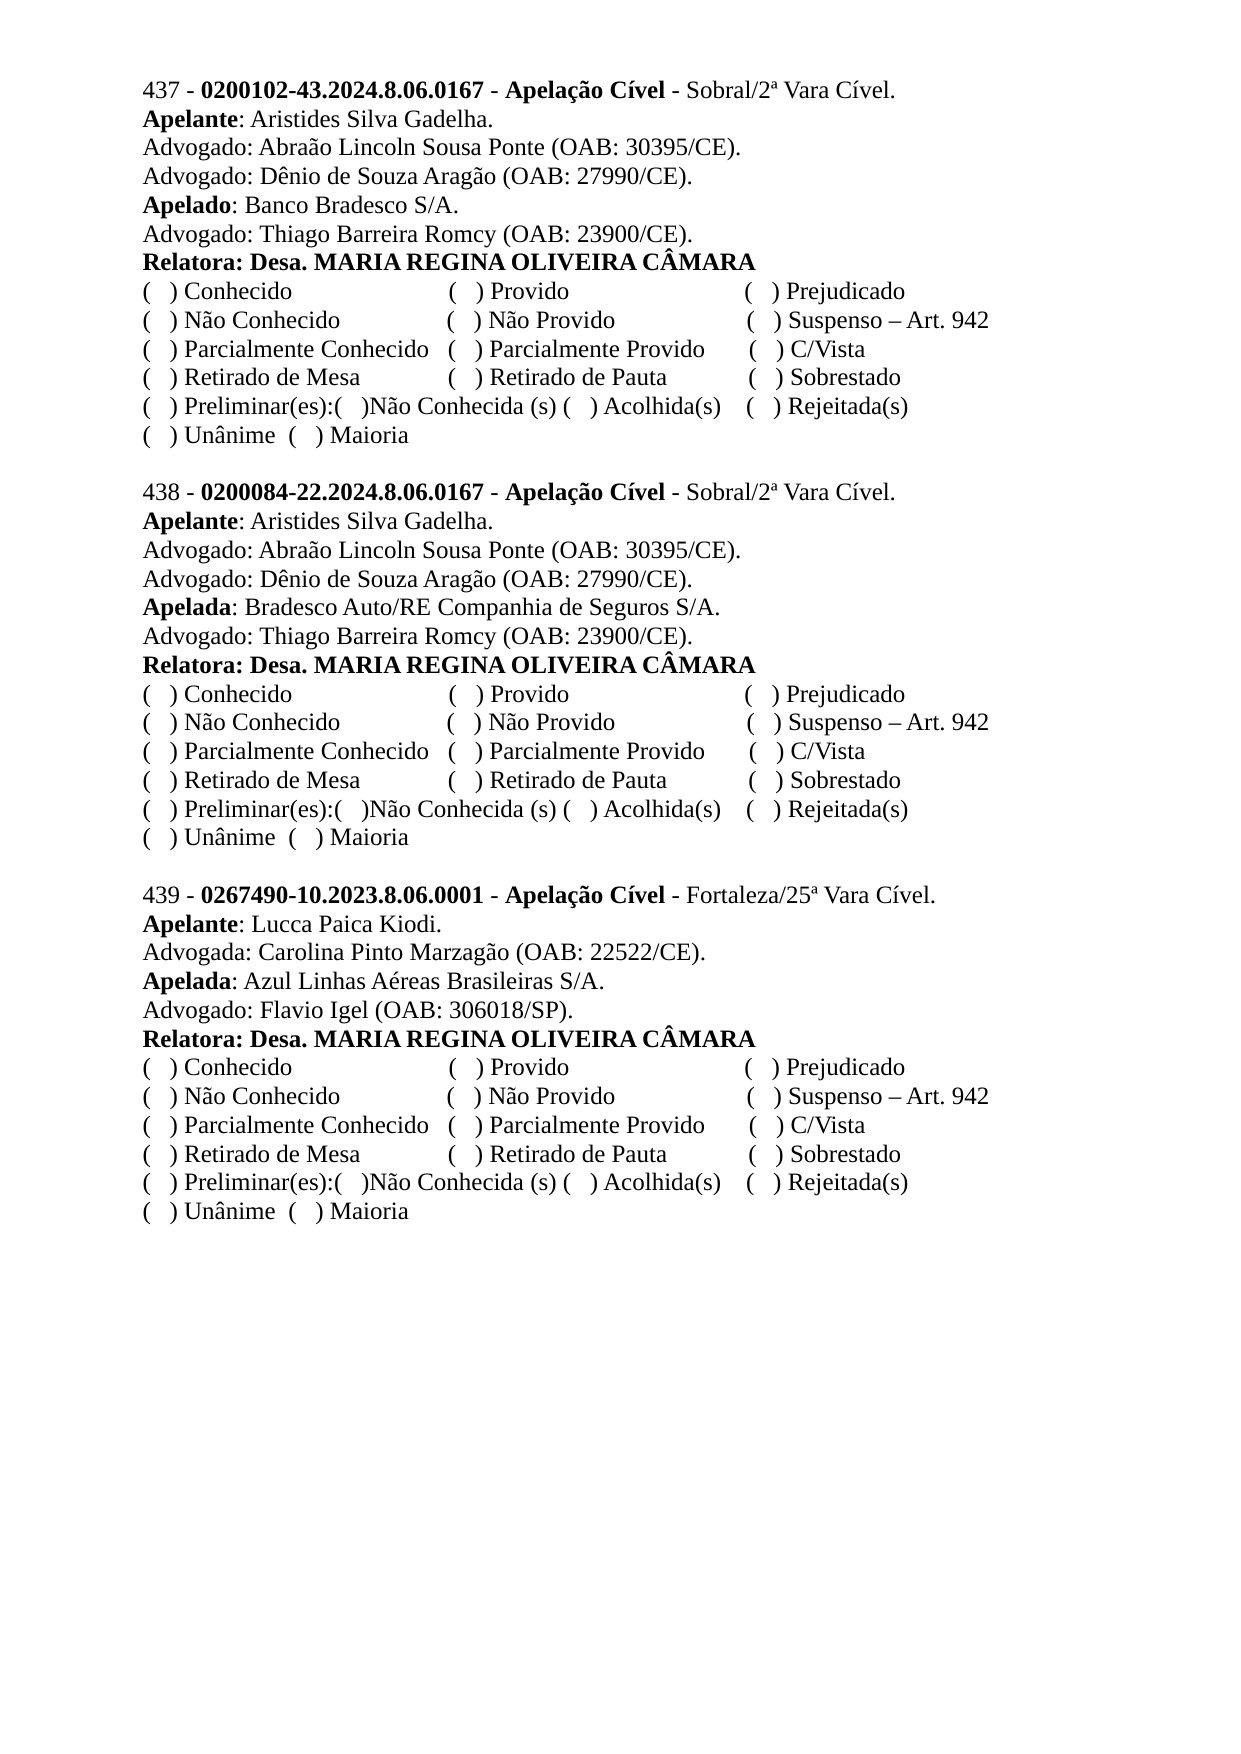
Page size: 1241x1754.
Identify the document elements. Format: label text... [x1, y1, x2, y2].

text ( ) Não Conhecido ( ) Não Provido ( ) Suspenso – Art. 942 [142, 707, 1158, 736]
text Advogado: Abraão Lincoln Sousa Ponte (OAB: 30395/CE). [142, 132, 1141, 161]
text Relatora: Desa. MARIA REGINA OLIVEIRA CÂMARA [142, 1024, 1141, 1052]
text Apelada: Azul Linhas Aéreas Brasileiras S/A. [142, 966, 1141, 995]
text ( ) Conhecido ( ) Provido ( ) Prejudicado [142, 276, 1141, 305]
text ( ) Conhecido ( ) Provido ( ) Prejudicado [142, 1052, 1141, 1081]
text ( ) Preliminar(es):( )Não Conhecida (s) ( ) Acolhida(s) ( ) Rejeitada(s) [142, 794, 1158, 822]
text Relatora: Desa. MARIA REGINA OLIVEIRA CÂMARA [142, 247, 1141, 276]
text Apelante: Aristides Silva Gadelha. [142, 506, 1141, 535]
text ( ) Não Conhecido ( ) Não Provido ( ) Suspenso – Art. 942 [142, 305, 1158, 334]
text ( ) Retirado de Mesa ( ) Retirado de Pauta ( ) Sobrestado [142, 1139, 1158, 1167]
text 437 - 0200102-43.2024.8.06.0167 - Apelação Cível - Sobral/2ª Vara Cível. [142, 75, 1141, 104]
text ( ) Retirado de Mesa ( ) Retirado de Pauta ( ) Sobrestado [142, 765, 1158, 794]
text ( ) Parcialmente Conhecido ( ) Parcialmente Provido ( ) C/Vista [142, 1110, 1158, 1139]
text Advogado: Dênio de Souza Aragão (OAB: 27990/CE). [142, 564, 1141, 592]
text Advogado: Thiago Barreira Romcy (OAB: 23900/CE). [142, 219, 1141, 247]
text Apelado: Banco Bradesco S/A. [142, 190, 1141, 219]
text ( ) Conhecido ( ) Provido ( ) Prejudicado [142, 679, 1141, 707]
text Advogada: Carolina Pinto Marzagão (OAB: 22522/CE). [142, 937, 1141, 966]
text 439 - 0267490-10.2023.8.06.0001 - Apelação Cível - Fortaleza/25ª Vara Cível. [142, 880, 1141, 909]
text Apelante: Lucca Paica Kiodi. [142, 909, 1141, 937]
text Relatora: Desa. MARIA REGINA OLIVEIRA CÂMARA [142, 650, 1141, 679]
text Advogado: Abraão Lincoln Sousa Ponte (OAB: 30395/CE). [142, 535, 1141, 564]
text ( ) Parcialmente Conhecido ( ) Parcialmente Provido ( ) C/Vista [142, 736, 1158, 765]
text ( ) Não Conhecido ( ) Não Provido ( ) Suspenso – Art. 942 [142, 1081, 1158, 1110]
text ( ) Preliminar(es):( )Não Conhecida (s) ( ) Acolhida(s) ( ) Rejeitada(s) [142, 391, 1158, 420]
text ( ) Parcialmente Conhecido ( ) Parcialmente Provido ( ) C/Vista [142, 334, 1158, 362]
text ( ) Retirado de Mesa ( ) Retirado de Pauta ( ) Sobrestado [142, 362, 1158, 391]
text ( ) Unânime ( ) Maioria [142, 1196, 1158, 1225]
text Apelante: Aristides Silva Gadelha. [142, 104, 1141, 132]
text Advogado: Thiago Barreira Romcy (OAB: 23900/CE). [142, 621, 1141, 650]
text ( ) Unânime ( ) Maioria [142, 822, 1158, 851]
text Advogado: Flavio Igel (OAB: 306018/SP). [142, 995, 1141, 1024]
text ( ) Preliminar(es):( )Não Conhecida (s) ( ) Acolhida(s) ( ) Rejeitada(s) [142, 1167, 1158, 1196]
text ( ) Unânime ( ) Maioria [142, 420, 1158, 449]
text Apelada: Bradesco Auto/RE Companhia de Seguros S/A. [142, 592, 1141, 621]
text 438 - 0200084-22.2024.8.06.0167 - Apelação Cível - Sobral/2ª Vara Cível. [142, 477, 1141, 506]
text Advogado: Dênio de Souza Aragão (OAB: 27990/CE). [142, 161, 1141, 190]
